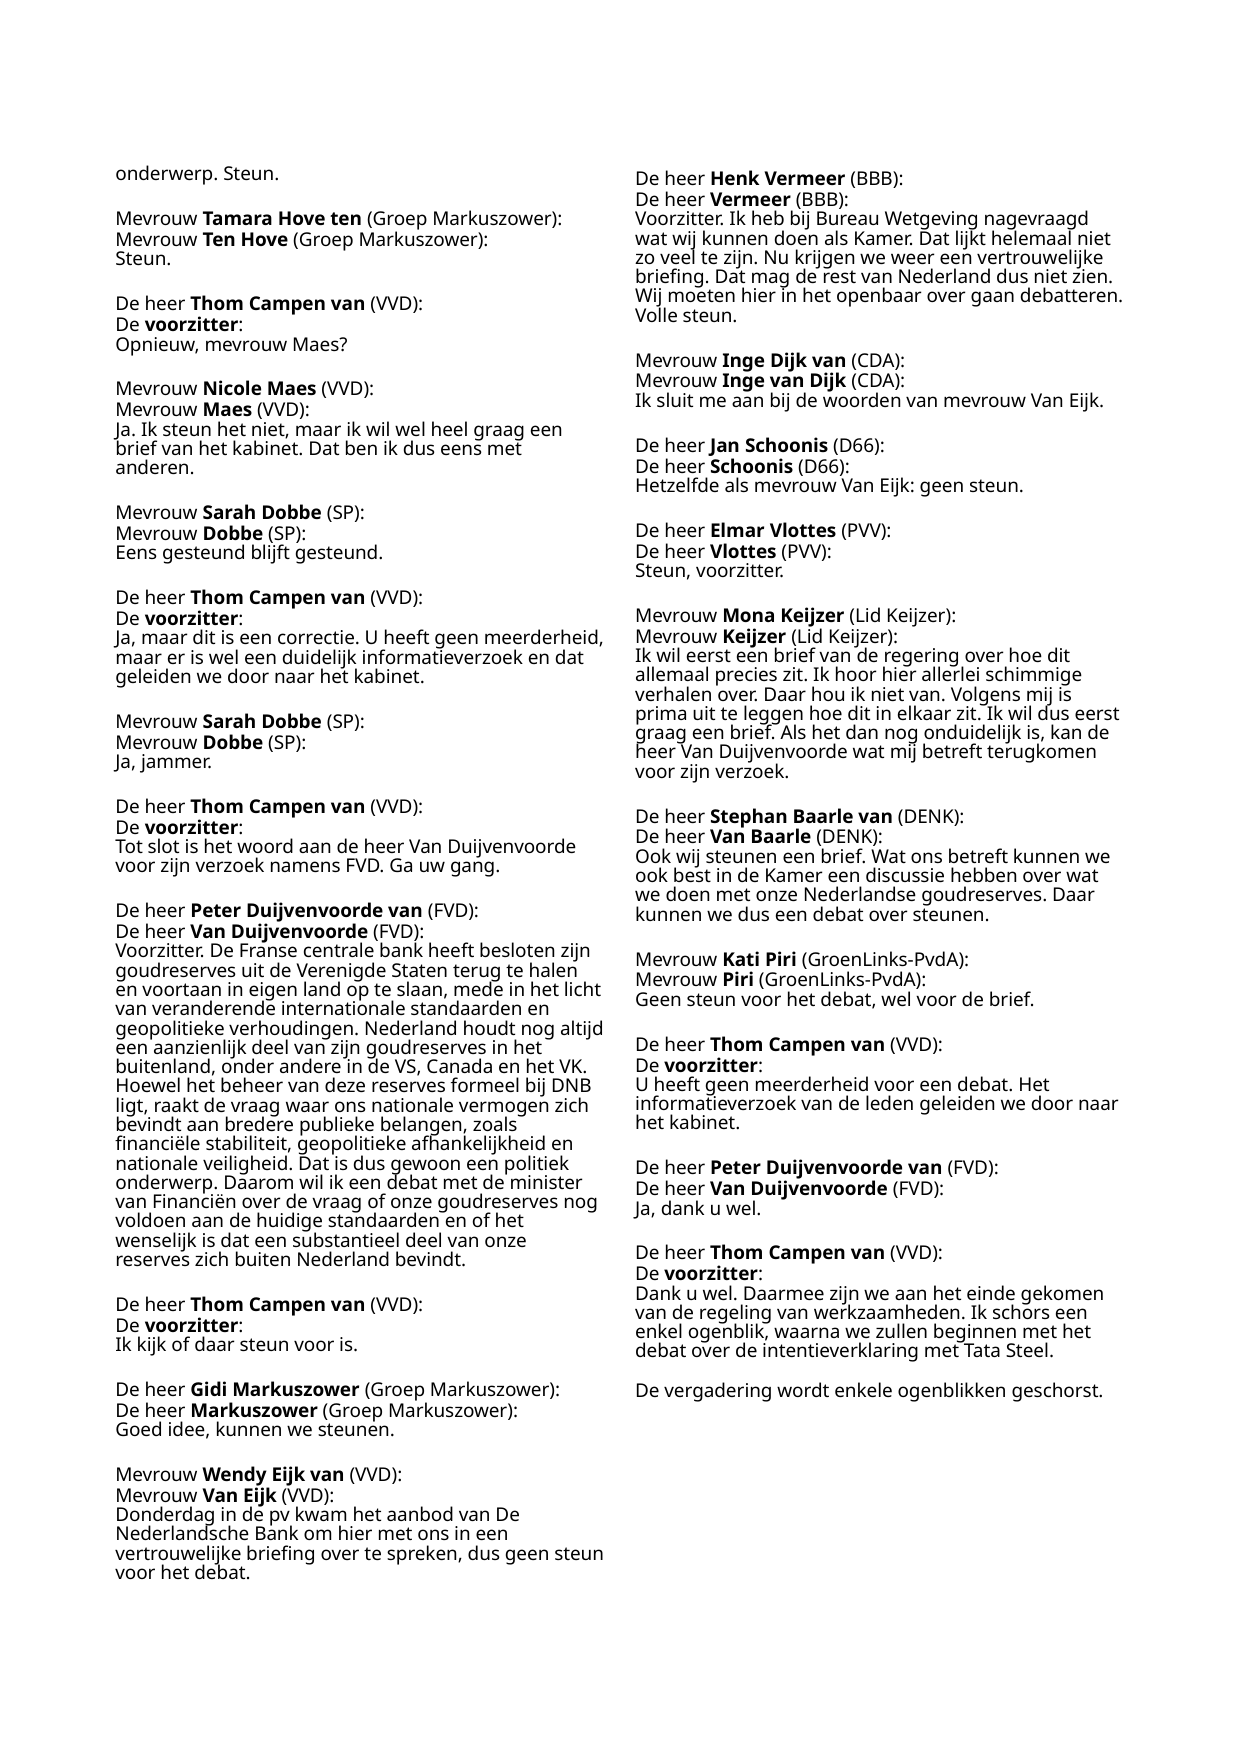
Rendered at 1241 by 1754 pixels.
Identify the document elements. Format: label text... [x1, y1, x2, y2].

text De voorzitter: [115, 316, 605, 336]
text De heer Van Duijvenvoorde (FVD): [635, 1180, 1125, 1199]
text De voorzitter: [115, 610, 605, 629]
text Mevrouw Mona Keijzer (Lid Keijzer): [635, 602, 1125, 628]
text Ik kijk of daar steun voor is. [115, 1336, 605, 1355]
text Hetzelfde als mevrouw Van Eijk: geen steun. [635, 477, 1125, 496]
text De voorzitter: [635, 1265, 1125, 1284]
text Ja, maar dit is een correctie. U heeft geen meerderheid, maar er is wel een duidelijk informatieverzoek en dat geleiden we door naar het kabinet. [115, 629, 605, 687]
text Mevrouw Sarah Dobbe (SP): [115, 708, 605, 734]
text Eens gesteund blijft gesteund. [115, 544, 605, 563]
text Ja, jammer. [115, 753, 605, 772]
text Mevrouw Dobbe (SP): [115, 734, 605, 753]
text Mevrouw Dobbe (SP): [115, 525, 605, 544]
text De heer Elmar Vlottes (PVV): [635, 517, 1125, 543]
text Mevrouw Inge Dijk van (CDA): [635, 347, 1125, 372]
text Voorzitter. Ik heb bij Bureau Wetgeving nagevraagd wat wij kunnen doen als Kamer. Dat lijkt helemaal niet zo veel te zijn. Nu krijgen we weer een vertrouwelijke briefing. Dat mag de rest van Nederland dus niet zien. Wij moeten hier in het openbaar over gaan debatteren. Volle steun. [635, 210, 1125, 326]
text De voorzitter: [115, 1317, 605, 1336]
text Ja, dank u wel. [635, 1199, 1125, 1219]
text onderwerp. Steun. [115, 165, 605, 184]
text Mevrouw Maes (VVD): [115, 401, 605, 421]
text Goed idee, kunnen we steunen. [115, 1421, 605, 1440]
text De heer Thom Campen van (VVD): [115, 793, 605, 819]
text Dank u wel. Daarmee zijn we aan het einde gekomen van de regeling van werkzaamheden. Ik schors een enkel ogenblik, waarna we zullen beginnen met het debat over de intentieverklaring met Tata Steel. [635, 1284, 1125, 1362]
text Mevrouw Inge van Dijk (CDA): [635, 372, 1125, 392]
text Steun, voorzitter. [635, 562, 1125, 581]
text De heer Thom Campen van (VVD): [115, 584, 605, 610]
text De heer Jan Schoonis (D66): [635, 432, 1125, 458]
text Ook wij steunen een brief. Wat ons betreft kunnen we ook best in de Kamer een discussie hebben over wat we doen met onze Nederlandse goudreserves. Daar kunnen we dus een debat over steunen. [635, 848, 1125, 925]
text Mevrouw Kati Piri (GroenLinks-PvdA): [635, 946, 1125, 971]
text Ja. Ik steun het niet, maar ik wil wel heel graag een brief van het kabinet. Dat ben ik dus eens met anderen. [115, 421, 605, 478]
text De heer Thom Campen van (VVD): [115, 291, 605, 316]
text De heer Gidi Markuszower (Groep Markuszower): [115, 1376, 605, 1402]
text De heer Vermeer (BBB): [635, 191, 1125, 210]
text De heer Peter Duijvenvoorde van (FVD): [635, 1154, 1125, 1180]
text De heer Thom Campen van (VVD): [635, 1239, 1125, 1265]
text De heer Schoonis (D66): [635, 458, 1125, 477]
text De voorzitter: [115, 819, 605, 838]
text U heeft geen meerderheid voor een debat. Het informatieverzoek van de leden geleiden we door naar het kabinet. [635, 1076, 1125, 1134]
text De heer Van Baarle (DENK): [635, 828, 1125, 848]
text De vergadering wordt enkele ogenblikken geschorst. [635, 1382, 1125, 1402]
text De voorzitter: [635, 1057, 1125, 1076]
text Mevrouw Tamara Hove ten (Groep Markuszower): [115, 205, 605, 231]
text Geen steun voor het debat, wel voor de brief. [635, 991, 1125, 1010]
text Mevrouw Wendy Eijk van (VVD): [115, 1461, 605, 1487]
text De heer Henk Vermeer (BBB): [635, 165, 1125, 191]
text De heer Peter Duijvenvoorde van (FVD): [115, 897, 605, 923]
text De heer Markuszower (Groep Markuszower): [115, 1402, 605, 1421]
text De heer Stephan Baarle van (DENK): [635, 803, 1125, 828]
text Mevrouw Sarah Dobbe (SP): [115, 499, 605, 525]
text Mevrouw Nicole Maes (VVD): [115, 376, 605, 401]
text De heer Thom Campen van (VVD): [115, 1291, 605, 1317]
text Tot slot is het woord aan de heer Van Duijvenvoorde voor zijn verzoek namens FVD. Ga uw gang. [115, 838, 605, 877]
text Steun. [115, 250, 605, 270]
text Mevrouw Van Eijk (VVD): [115, 1487, 605, 1506]
text Ik sluit me aan bij de woorden van mevrouw Van Eijk. [635, 392, 1125, 411]
text De heer Vlottes (PVV): [635, 543, 1125, 562]
text Mevrouw Keijzer (Lid Keijzer): [635, 628, 1125, 647]
text De heer Van Duijvenvoorde (FVD): [115, 923, 605, 942]
text De heer Thom Campen van (VVD): [635, 1031, 1125, 1057]
text Donderdag in de pv kwam het aanbod van De Nederlandsche Bank om hier met ons in een vertrouwelijke briefing over te spreken, dus geen steun voor het debat. [115, 1506, 605, 1583]
text Mevrouw Piri (GroenLinks-PvdA): [635, 971, 1125, 991]
text Ik wil eerst een brief van de regering over hoe dit allemaal precies zit. Ik hoor hier allerlei schimmige verhalen over. Daar hou ik niet van. Volgens mij is prima uit te leggen hoe dit in elkaar zit. Ik wil dus eerst graag een brief. Als het dan nog onduidelijk is, kan de heer Van Duijvenvoorde wat mij betreft terugkomen voor zijn verzoek. [635, 647, 1125, 782]
text Mevrouw Ten Hove (Groep Markuszower): [115, 231, 605, 250]
text Voorzitter. De Franse centrale bank heeft besloten zijn goudreserves uit de Verenigde Staten terug te halen en voortaan in eigen land op te slaan, mede in het licht van veranderende internationale standaarden en geopolitieke verhoudingen. Nederland houdt nog altijd een aanzienlijk deel van zijn goudreserves in het buitenland, onder andere in de VS, Canada en het VK. Hoewel het beheer van deze reserves formeel bij DNB ligt, raakt de vraag waar ons nationale vermogen zich bevindt aan bredere publieke belangen, zoals financiële stabiliteit, geopolitieke afhankelijkheid en nationale veiligheid. Dat is dus gewoon een politiek onderwerp. Daarom wil ik een debat met de minister van Financiën over de vraag of onze goudreserves nog voldoen aan de huidige standaarden en of het wenselijk is dat een substantieel deel van onze reserves zich buiten Nederland bevindt. [115, 942, 605, 1270]
text Opnieuw, mevrouw Maes? [115, 336, 605, 355]
